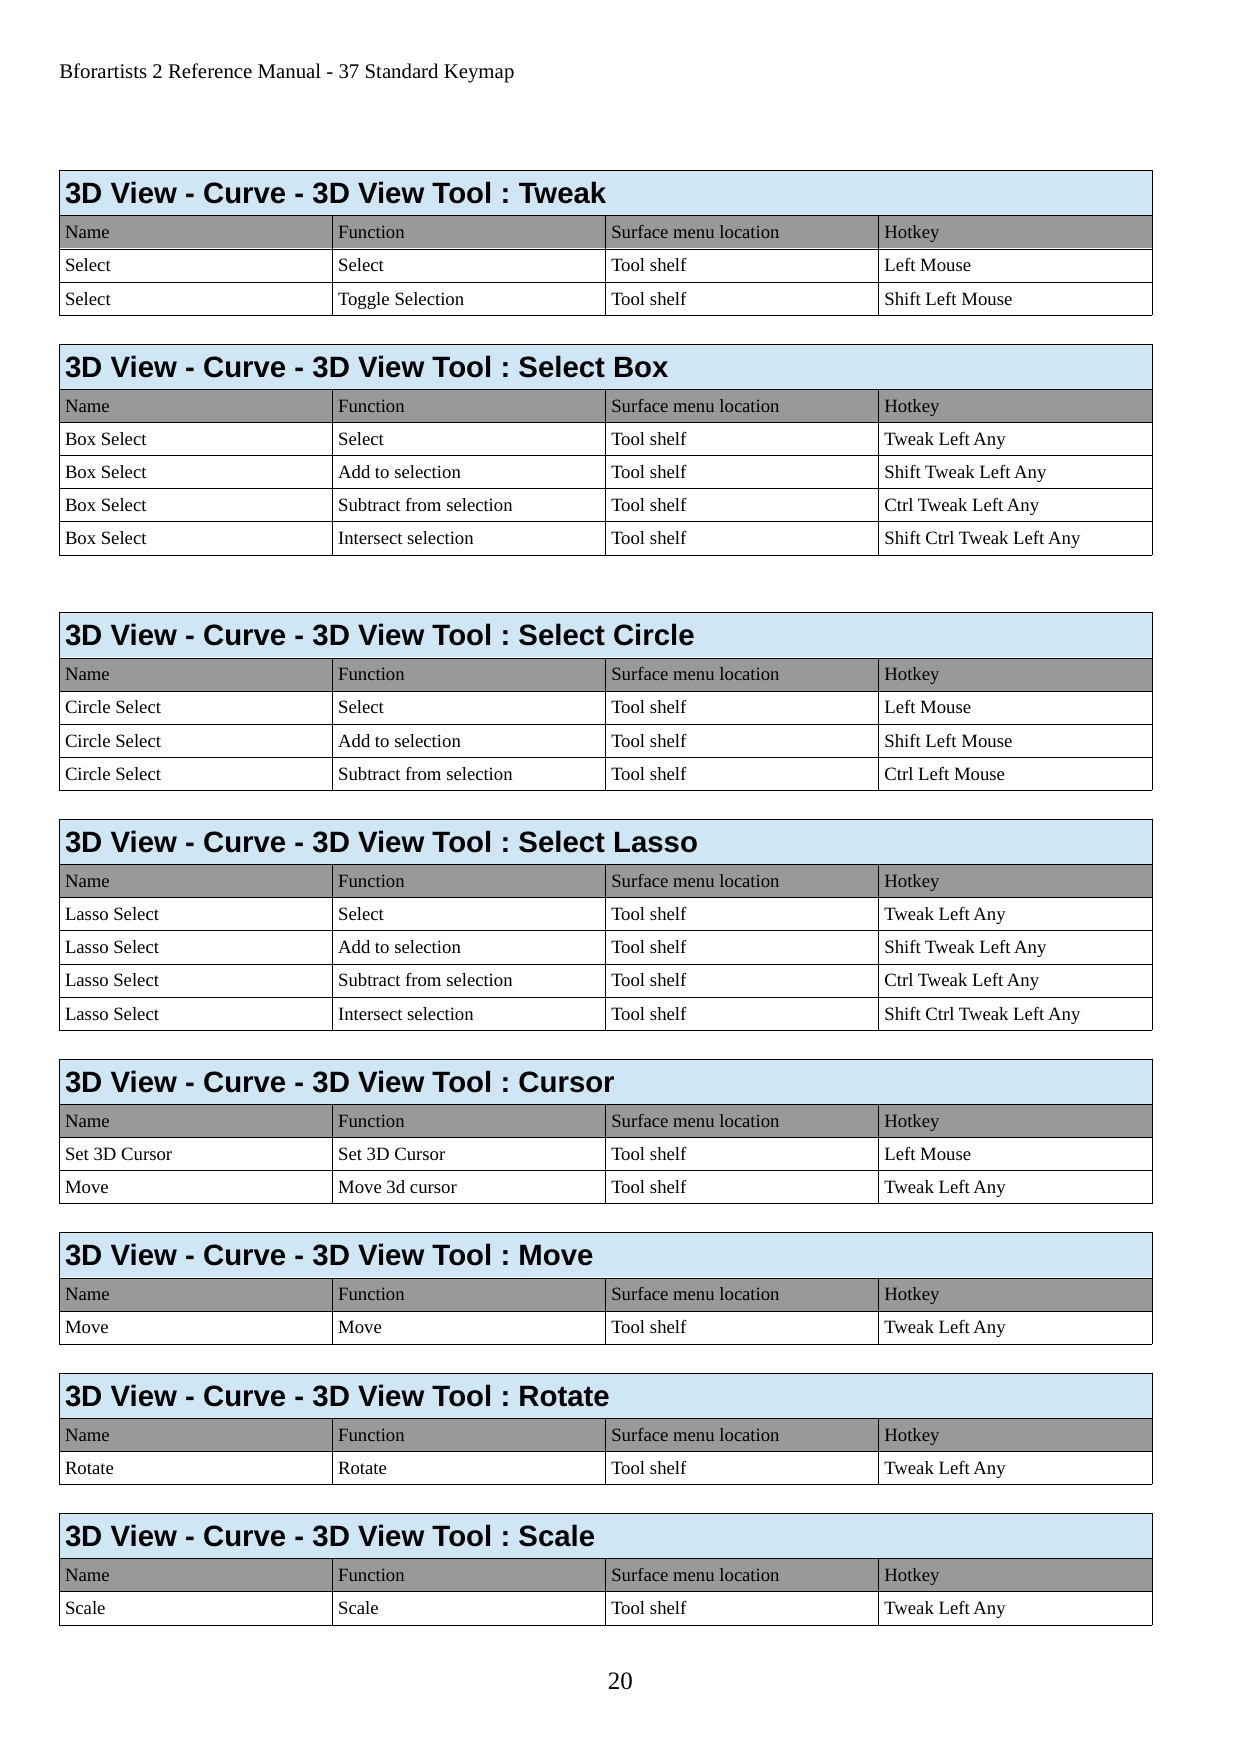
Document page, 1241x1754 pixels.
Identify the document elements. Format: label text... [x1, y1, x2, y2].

table_cell Hotkey [879, 1419, 1152, 1451]
table_cell Circle Select [60, 758, 332, 790]
table_cell Function [333, 390, 605, 422]
table_cell Lasso Select [60, 898, 332, 930]
table_cell Intersect selection [333, 998, 605, 1030]
table_cell Ctrl Left Mouse [879, 758, 1152, 790]
table_cell Name [60, 1105, 332, 1137]
table_cell Left Mouse [879, 1138, 1152, 1170]
table_cell Tool shelf [606, 250, 878, 282]
table_cell Surface menu location [606, 659, 878, 691]
table_cell Tool shelf [606, 692, 878, 724]
table_header 3D View - Curve - 3D View Tool : Cursor [60, 1060, 1152, 1104]
table_cell Box Select [60, 423, 332, 455]
table_cell Name [60, 865, 332, 897]
table_cell Surface menu location [606, 216, 878, 248]
table_cell Set 3D Cursor [333, 1138, 605, 1170]
table_cell Scale [333, 1592, 605, 1624]
table_cell Name [60, 390, 332, 422]
table_cell Shift Tweak Left Any [879, 456, 1152, 488]
table_cell Hotkey [879, 659, 1152, 691]
table_cell Move [60, 1171, 332, 1203]
table_cell Tool shelf [606, 1171, 878, 1203]
table_cell Hotkey [879, 1279, 1152, 1311]
table_cell Scale [60, 1592, 332, 1624]
table_cell Tool shelf [606, 725, 878, 757]
table_cell Tool shelf [606, 283, 878, 315]
table_cell Lasso Select [60, 931, 332, 963]
table_cell Subtract from selection [333, 758, 605, 790]
table_header 3D View - Curve - 3D View Tool : Tweak [60, 171, 1152, 215]
table_cell Select [333, 250, 605, 282]
table_cell Circle Select [60, 725, 332, 757]
table_cell Surface menu location [606, 1105, 878, 1137]
table_cell Surface menu location [606, 1559, 878, 1591]
table_cell Shift Tweak Left Any [879, 931, 1152, 963]
table_cell Move [333, 1312, 605, 1344]
table_cell Tool shelf [606, 522, 878, 554]
table_cell Tool shelf [606, 898, 878, 930]
table_cell Tool shelf [606, 998, 878, 1030]
table_cell Toggle Selection [333, 283, 605, 315]
table_cell Shift Ctrl Tweak Left Any [879, 998, 1152, 1030]
table_cell Name [60, 1559, 332, 1591]
table_cell Left Mouse [879, 250, 1152, 282]
table_cell Subtract from selection [333, 489, 605, 521]
table_cell Intersect selection [333, 522, 605, 554]
table_cell Surface menu location [606, 390, 878, 422]
table_cell Set 3D Cursor [60, 1138, 332, 1170]
table_header 3D View - Curve - 3D View Tool : Select Box [60, 345, 1152, 389]
table_cell Hotkey [879, 390, 1152, 422]
table_cell Box Select [60, 489, 332, 521]
table_cell Tool shelf [606, 1138, 878, 1170]
table_header 3D View - Curve - 3D View Tool : Select Lasso [60, 820, 1152, 864]
table_cell Function [333, 1105, 605, 1137]
table_cell Move [60, 1312, 332, 1344]
table_cell Rotate [60, 1452, 332, 1484]
table_cell Select [333, 692, 605, 724]
table_cell Shift Left Mouse [879, 283, 1152, 315]
table_cell Tool shelf [606, 1312, 878, 1344]
table_cell Lasso Select [60, 965, 332, 997]
table_cell Tool shelf [606, 758, 878, 790]
table_cell Ctrl Tweak Left Any [879, 489, 1152, 521]
table_cell Tweak Left Any [879, 1171, 1152, 1203]
table_cell Select [333, 423, 605, 455]
table_cell Tool shelf [606, 423, 878, 455]
table_cell Rotate [333, 1452, 605, 1484]
table_cell Tweak Left Any [879, 898, 1152, 930]
table_cell Select [60, 283, 332, 315]
table_cell Tool shelf [606, 1592, 878, 1624]
table_cell Shift Left Mouse [879, 725, 1152, 757]
table_header 3D View - Curve - 3D View Tool : Scale [60, 1514, 1152, 1558]
table_cell Surface menu location [606, 865, 878, 897]
table_cell Hotkey [879, 1105, 1152, 1137]
table_cell Tool shelf [606, 1452, 878, 1484]
table_cell Surface menu location [606, 1279, 878, 1311]
table_cell Left Mouse [879, 692, 1152, 724]
table_cell Function [333, 659, 605, 691]
table_cell Name [60, 1419, 332, 1451]
table_cell Function [333, 865, 605, 897]
table_cell Box Select [60, 456, 332, 488]
table_cell Select [333, 898, 605, 930]
table_cell Add to selection [333, 931, 605, 963]
table_cell Circle Select [60, 692, 332, 724]
table_cell Move 3d cursor [333, 1171, 605, 1203]
table_cell Function [333, 1419, 605, 1451]
table_cell Tool shelf [606, 965, 878, 997]
table_cell Box Select [60, 522, 332, 554]
table_cell Tweak Left Any [879, 1452, 1152, 1484]
table_cell Name [60, 659, 332, 691]
table_header 3D View - Curve - 3D View Tool : Move [60, 1233, 1152, 1277]
table_cell Hotkey [879, 865, 1152, 897]
table_cell Function [333, 216, 605, 248]
table_cell Add to selection [333, 725, 605, 757]
table_cell Function [333, 1559, 605, 1591]
table_cell Tweak Left Any [879, 1312, 1152, 1344]
table_cell Shift Ctrl Tweak Left Any [879, 522, 1152, 554]
table_cell Hotkey [879, 1559, 1152, 1591]
table_cell Name [60, 1279, 332, 1311]
table_cell Ctrl Tweak Left Any [879, 965, 1152, 997]
table_cell Subtract from selection [333, 965, 605, 997]
table_cell Tool shelf [606, 931, 878, 963]
table_cell Hotkey [879, 216, 1152, 248]
table_cell Name [60, 216, 332, 248]
table_header 3D View - Curve - 3D View Tool : Rotate [60, 1374, 1152, 1418]
table_cell Tool shelf [606, 456, 878, 488]
table_cell Surface menu location [606, 1419, 878, 1451]
table_cell Tweak Left Any [879, 1592, 1152, 1624]
table_cell Function [333, 1279, 605, 1311]
table_cell Lasso Select [60, 998, 332, 1030]
table_cell Tool shelf [606, 489, 878, 521]
table_cell Select [60, 250, 332, 282]
table_header 3D View - Curve - 3D View Tool : Select Circle [60, 613, 1152, 657]
table_cell Tweak Left Any [879, 423, 1152, 455]
table_cell Add to selection [333, 456, 605, 488]
